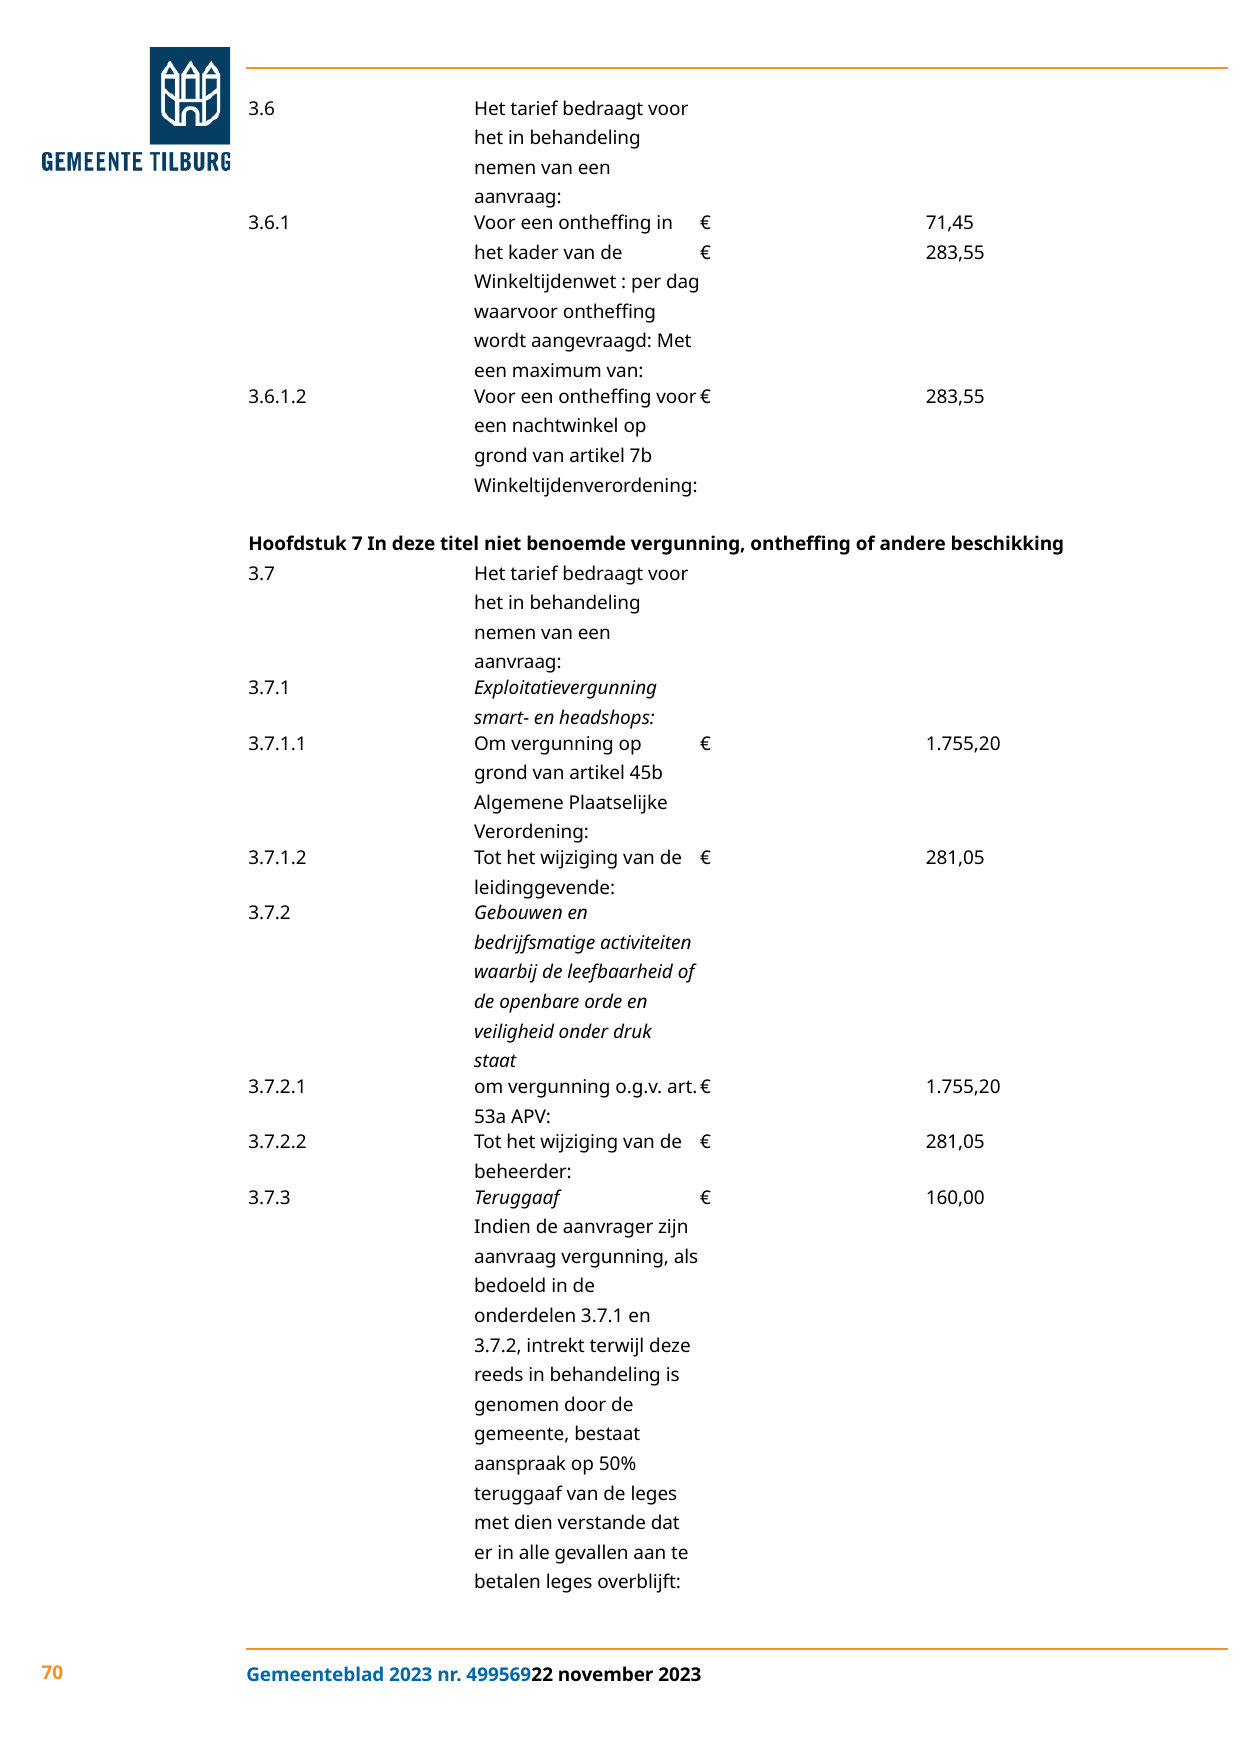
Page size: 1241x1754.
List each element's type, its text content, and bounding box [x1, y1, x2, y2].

table_cell € € [700, 209, 926, 383]
table_cell 3.7.2 [248, 900, 474, 1073]
table_cell € [700, 1073, 926, 1128]
picture [41, 47, 231, 172]
table_cell 3.7.3 [248, 1184, 474, 1594]
table_cell € [700, 1129, 926, 1184]
table_cell 160,00 [926, 1184, 1152, 1594]
table_header 3.6 [248, 95, 474, 209]
table_header [700, 95, 926, 209]
table_cell 71,45 283,55 [926, 209, 1152, 383]
table_header [700, 560, 926, 674]
table_cell [700, 900, 926, 1073]
table_cell 283,55 [926, 383, 1152, 497]
table_cell € [700, 1184, 926, 1594]
table_cell 1.755,20 [926, 1073, 1152, 1128]
table_cell 281,05 [926, 1129, 1152, 1184]
table_cell om vergunning o.g.v. art. 53a APV: [474, 1073, 700, 1128]
table_cell € [700, 383, 926, 497]
table_cell 3.6.1.2 [248, 383, 474, 497]
table_cell Om vergunning op grond van artikel 45b Algemene Plaatselijke Verordening: [474, 730, 700, 844]
table_cell 3.7.2.1 [248, 1073, 474, 1128]
table_cell € [700, 844, 926, 899]
table_cell 3.7.1.2 [248, 844, 474, 899]
table_cell [700, 675, 926, 730]
table_cell [926, 675, 1152, 730]
table_header [926, 560, 1152, 674]
table_cell Tot het wijziging van de beheerder: [474, 1129, 700, 1184]
table_cell 3.6.1 [248, 209, 474, 383]
table_cell € [700, 730, 926, 844]
table_cell 1.755,20 [926, 730, 1152, 844]
table_cell Teruggaaf Indien de aanvrager zijn aanvraag vergunning, als bedoeld in de onderdelen 3.7.1 en 3.7.2, intrekt terwijl deze reeds in behandeling is genomen door de gemeente, bestaat aanspraak op 50% teruggaaf van de leges met dien verstande dat er in alle gevallen aan te betalen leges overblijft: [474, 1184, 700, 1594]
table_cell 3.7.2.2 [248, 1129, 474, 1184]
table_header Het tarief bedraagt voor het in behandeling nemen van een aanvraag: [474, 560, 700, 674]
text Hoofdstuk 7 In deze titel niet benoemde vergunning, ontheffing of andere beschikking [248, 530, 1152, 556]
table_cell [926, 900, 1152, 1073]
table_cell Gebouwen en bedrijfsmatige activiteiten waarbij de leefbaarheid of de openbare orde en veiligheid onder druk staat [474, 900, 700, 1073]
table_cell Tot het wijziging van de leidinggevende: [474, 844, 700, 899]
table_header 3.7 [248, 560, 474, 674]
table_cell 281,05 [926, 844, 1152, 899]
table_header Het tarief bedraagt voor het in behandeling nemen van een aanvraag: [474, 95, 700, 209]
table_cell Voor een ontheffing in het kader van de Winkeltijdenwet : per dag waarvoor ontheffing wordt aangevraagd: Met een maximum van: [474, 209, 700, 383]
table_cell Voor een ontheffing voor een nachtwinkel op grond van artikel 7b Winkeltijdenverordening: [474, 383, 700, 497]
table_cell 3.7.1 [248, 675, 474, 730]
table_cell 3.7.1.1 [248, 730, 474, 844]
table_cell Exploitatievergunning smart- en headshops: [474, 675, 700, 730]
table_header [926, 95, 1152, 209]
